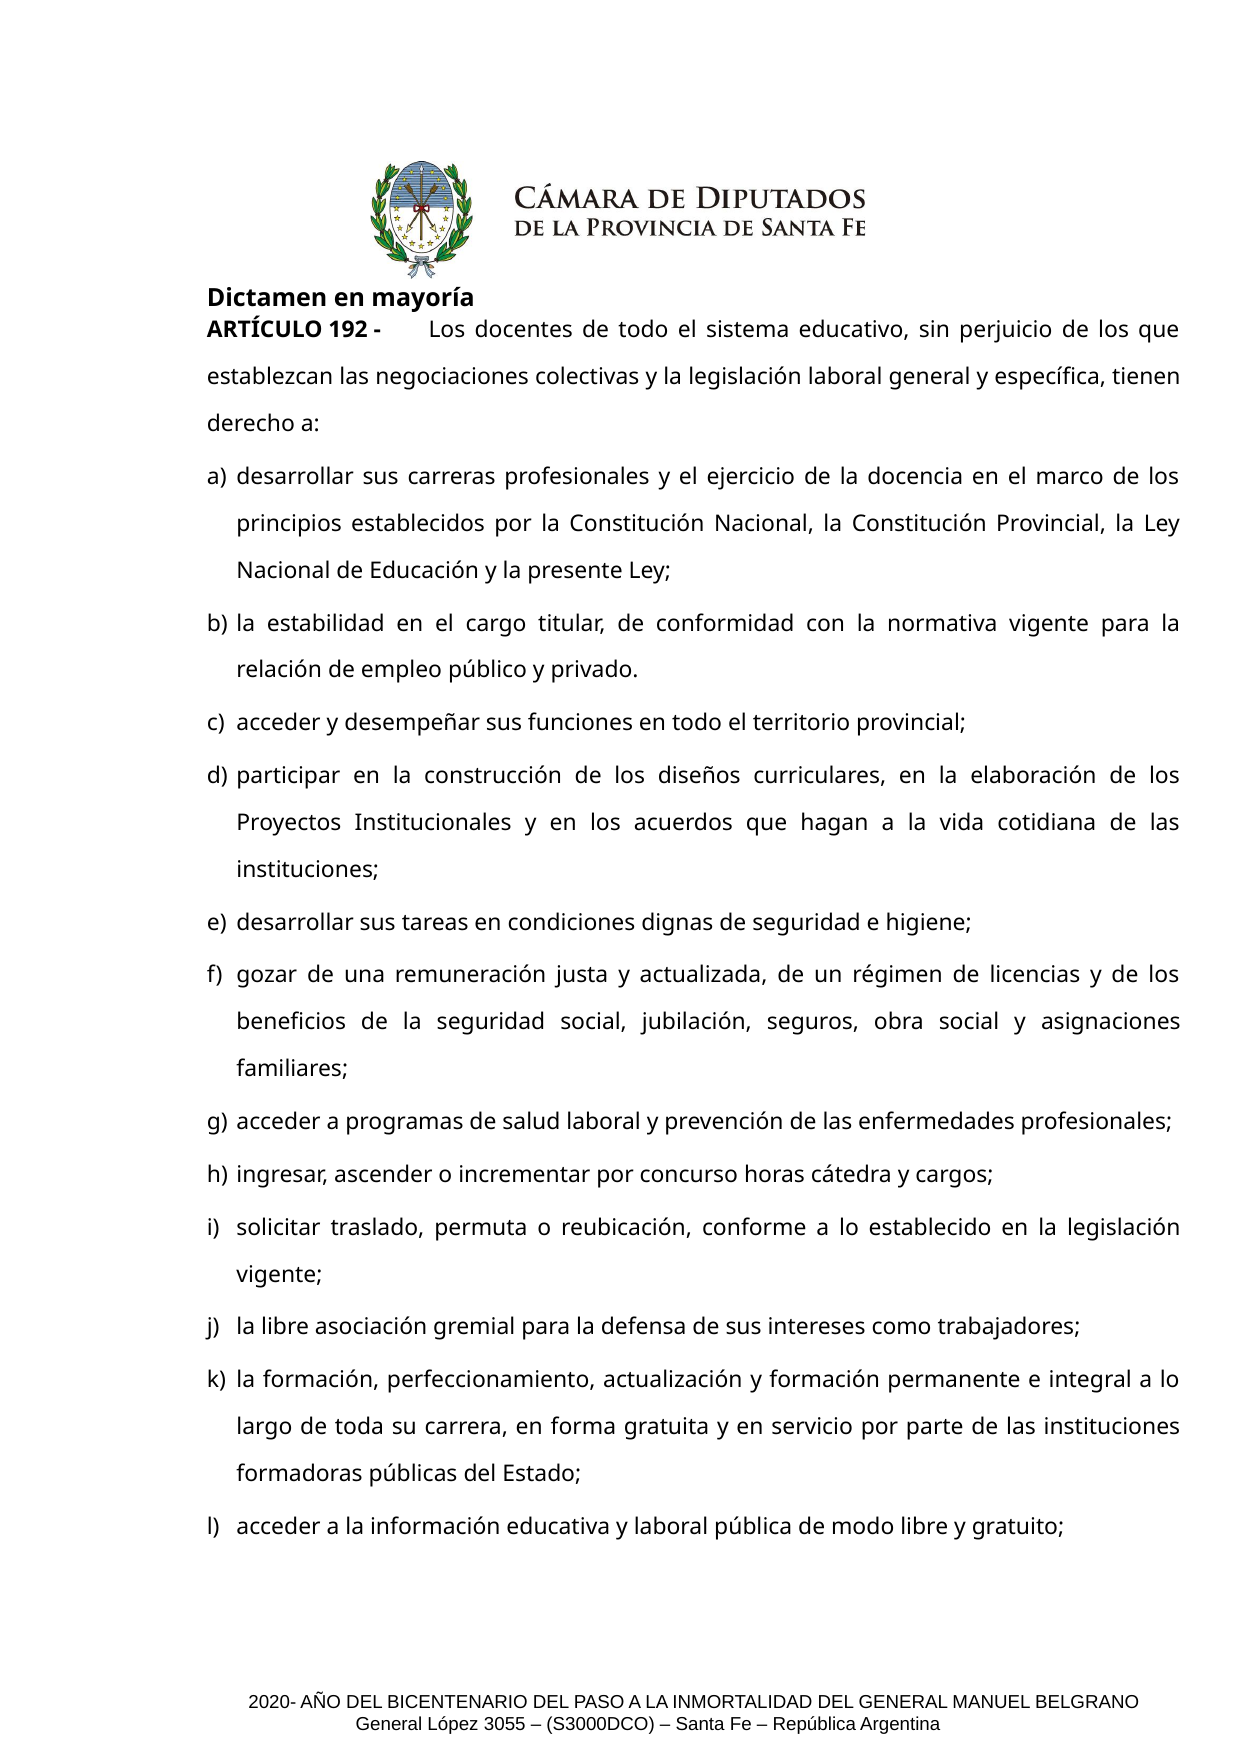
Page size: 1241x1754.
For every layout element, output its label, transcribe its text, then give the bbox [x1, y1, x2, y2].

list la libre asociación gremial para la defensa de sus intereses como trabajadores; [207, 1310, 1181, 1342]
list desarrollar sus tareas en condiciones dignas de seguridad e higiene; [207, 906, 1181, 937]
list ingresar, ascender o incrementar por concurso horas cátedra y cargos; [207, 1158, 1181, 1189]
list acceder y desempeñar sus funciones en todo el territorio provincial; [207, 706, 1181, 737]
list acceder a programas de salud laboral y prevención de las enfermedades profesionales; [207, 1105, 1181, 1136]
list desarrollar sus carreras profesionales y el ejercicio de la docencia en el marco de los principios establecidos por la Constitución Nacional, la Constitución Provincial, la Ley Nacional de Educación y la presente Ley; [207, 460, 1181, 585]
list participar en la construcción de los diseños curriculares, en la elaboración de los Proyectos Institucionales y en los acuerdos que hagan a la vida cotidiana de las instituciones; [207, 759, 1181, 884]
list gozar de una remuneración justa y actualizada, de un régimen de licencias y de los beneficios de la seguridad social, jubilación, seguros, obra social y asignaciones familiares; [207, 958, 1181, 1083]
list acceder a la información educativa y laboral pública de modo libre y gratuito; [207, 1510, 1181, 1541]
list la estabilidad en el cargo titular, de conformidad con la normativa vigente para la relación de empleo público y privado. [207, 607, 1181, 685]
list solicitar traslado, permuta o reubicación, conforme a lo establecido en la legislación vigente; [207, 1211, 1181, 1289]
picture [370, 161, 866, 283]
list la formación, perfeccionamiento, actualización y formación permanente e integral a lo largo de toda su carrera, en forma gratuita y en servicio por parte de las instituciones formadoras públicas del Estado; [207, 1363, 1181, 1488]
list Los docentes de todo el sistema educativo, sin perjuicio de los que establezcan las negociaciones colectivas y la legislación laboral general y específica, tienen derecho a: [207, 313, 1181, 438]
